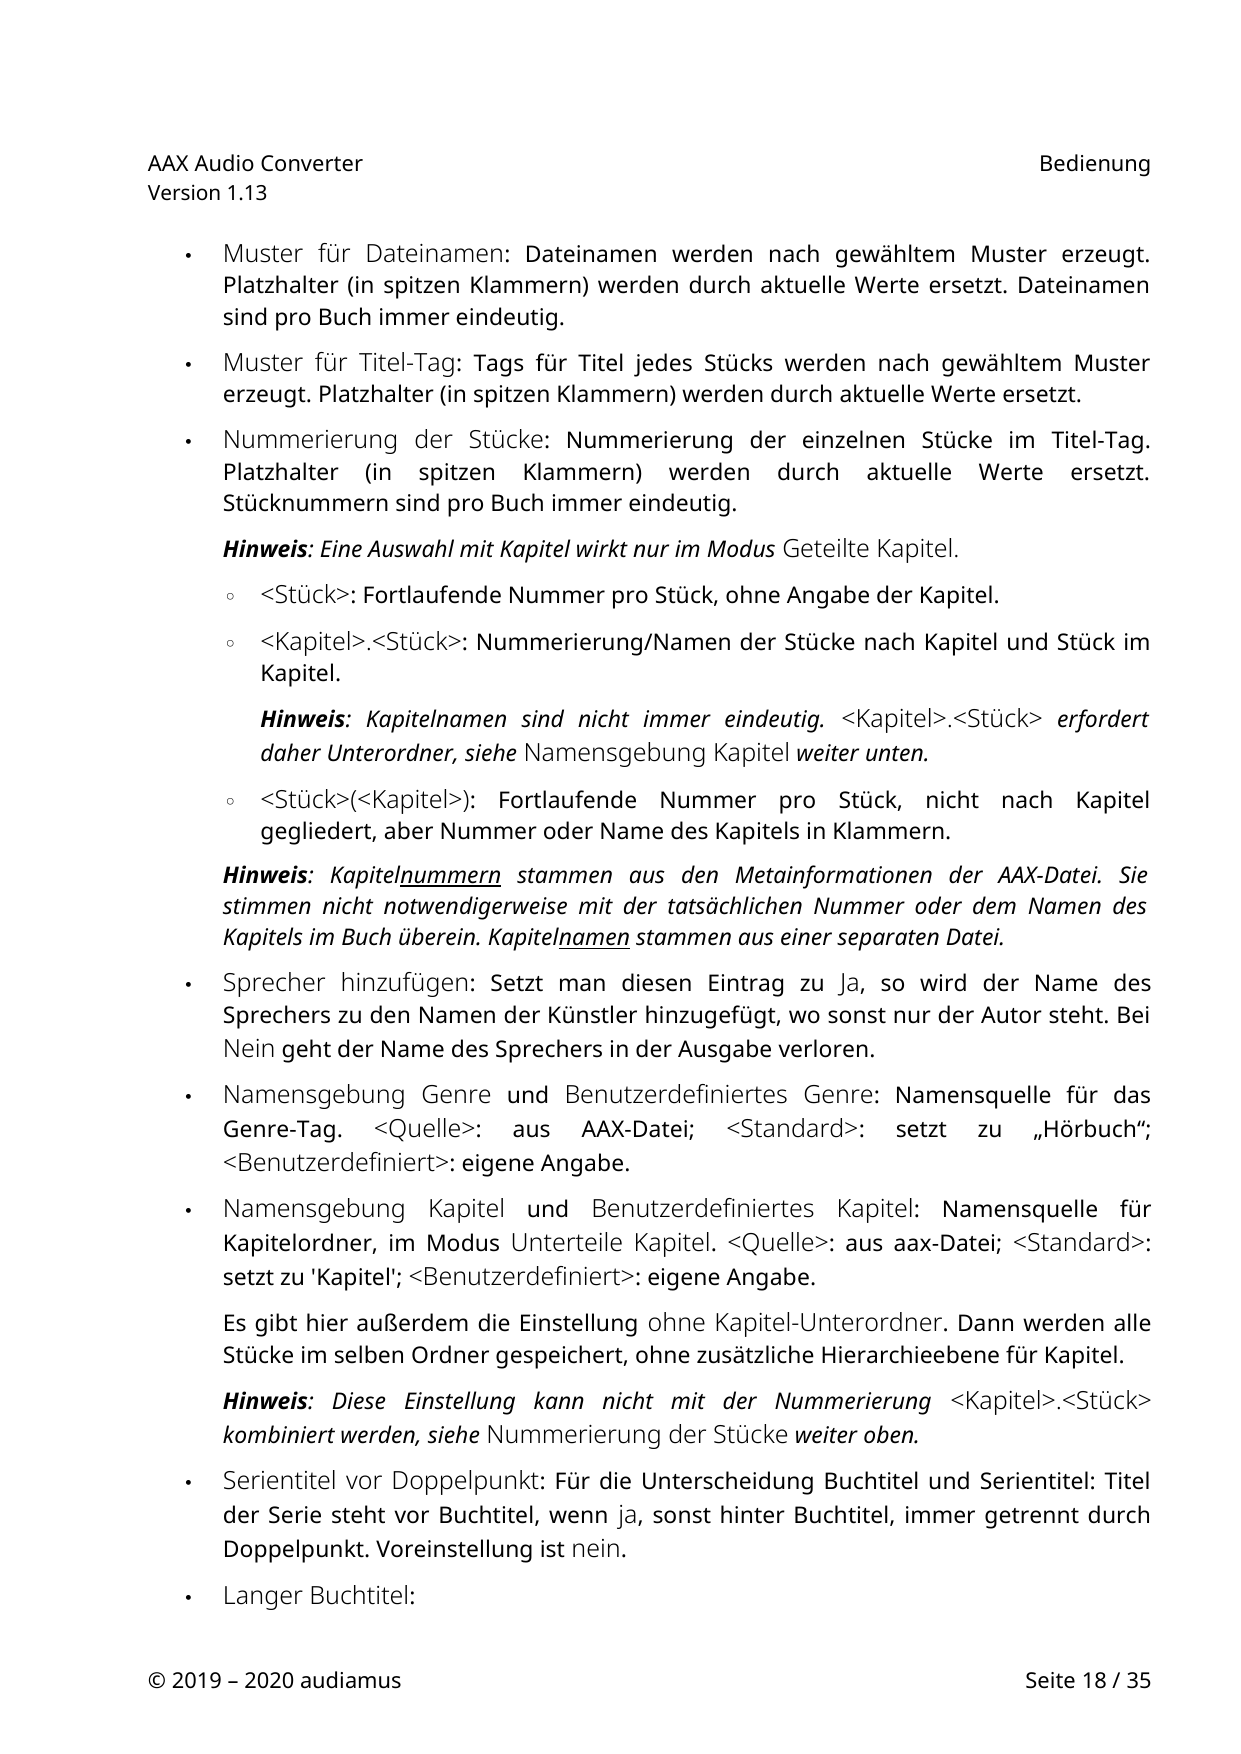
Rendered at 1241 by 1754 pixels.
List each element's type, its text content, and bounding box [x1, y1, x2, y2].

list Serientitel vor Doppelpunkt: Für die Unterscheidung Buchtitel und Serientitel: Titel der Serie steht vor Buchtitel, wenn ja, sonst hinter Buchtitel, immer getrennt durch Doppelpunkt. Voreinstellung ist nein. [185, 1463, 1152, 1565]
list Namensgebung Genre und Benutzerdefiniertes Genre: Namensquelle für das Genre-Tag. <Quelle>: aus AAX-Datei; <Standard>: setzt zu „Hörbuch“; <Benutzerdefiniert>: eigene Angabe. [185, 1077, 1152, 1178]
list <Stück>: Fortlaufende Nummer pro Stück, ohne Angabe der Kapitel. [223, 577, 1152, 611]
list Muster für Titel-Tag: Tags für Titel jedes Stücks werden nach gewähltem Muster erzeugt. Platzhalter (in spitzen Klammern) werden durch aktuelle Werte ersetzt. [185, 344, 1152, 409]
list Hinweis: Kapitelnummern stammen aus den Metainformationen der AAX-Datei. Sie stimmen nicht notwendigerweise mit der tatsächlichen Nummer oder dem Namen des Kapitels im Buch überein. Kapitelnamen stammen aus einer separaten Datei. [185, 859, 1152, 953]
list Langer Buchtitel: [185, 1577, 1152, 1611]
list Es gibt hier außerdem die Einstellung ohne Kapitel-Unterordner. Dann werden alle Stücke im selben Ordner gespeichert, ohne zusätzliche Hierarchieebene für Kapitel. [185, 1305, 1152, 1370]
list Hinweis: Diese Einstellung kann nicht mit der Nummerierung <Kapitel>.<Stück> kombiniert werden, siehe Nummerierung der Stücke weiter oben. [185, 1383, 1152, 1451]
list Namensgebung Kapitel und Benutzerdefiniertes Kapitel: Namensquelle für Kapitelordner, im Modus Unterteile Kapitel. <Quelle>: aus aax-Datei; <Standard>: setzt zu 'Kapitel'; <Benutzerdefiniert>: eigene Angabe. [185, 1191, 1152, 1293]
list Hinweis: Kapitelnamen sind nicht immer eindeutig. <Kapitel>.<Stück> erfordert daher Unterordner, siehe Namensgebung Kapitel weiter unten. [223, 701, 1152, 769]
list <Kapitel>.<Stück>: Nummerierung/Namen der Stücke nach Kapitel und Stück im Kapitel. [223, 623, 1152, 688]
list Nummerierung der Stücke: Nummerierung der einzelnen Stücke im Titel-Tag. Platzhalter (in spitzen Klammern) werden durch aktuelle Werte ersetzt. Stücknummern sind pro Buch immer eindeutig. [185, 422, 1152, 518]
list Muster für Dateinamen: Dateinamen werden nach gewähltem Muster erzeugt. Platzhalter (in spitzen Klammern) werden durch aktuelle Werte ersetzt. Dateinamen sind pro Buch immer eindeutig. [185, 235, 1152, 332]
list <Stück>(<Kapitel>): Fortlaufende Nummer pro Stück, nicht nach Kapitel gegliedert, aber Nummer oder Name des Kapitels in Klammern. [223, 781, 1152, 846]
list Sprecher hinzufügen: Setzt man diesen Eintrag zu Ja, so wird der Name des Sprechers zu den Namen der Künstler hinzugefügt, wo sonst nur der Autor steht. Bei Nein geht der Name des Sprechers in der Ausgabe verloren. [185, 965, 1152, 1064]
list Hinweis: Eine Auswahl mit Kapitel wirkt nur im Modus Geteilte Kapitel. [185, 531, 1152, 564]
